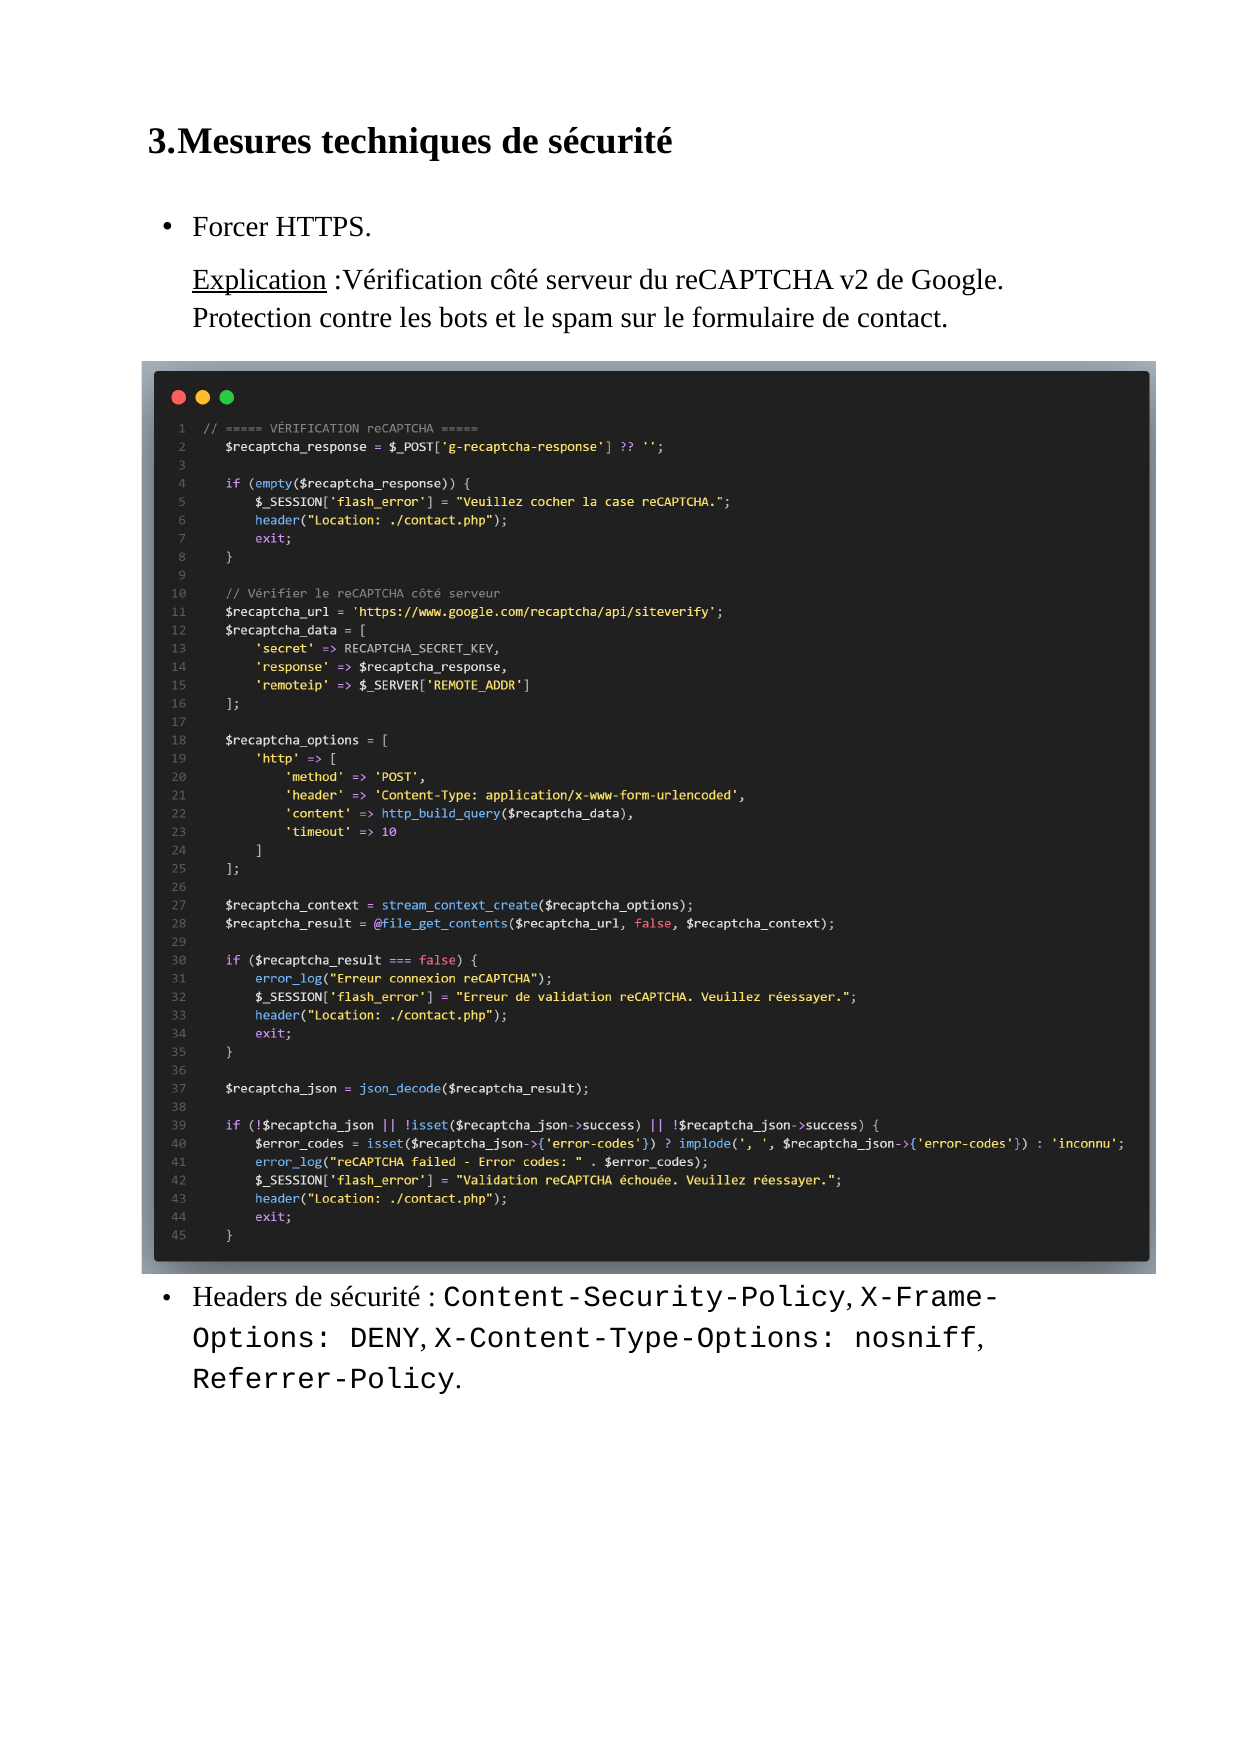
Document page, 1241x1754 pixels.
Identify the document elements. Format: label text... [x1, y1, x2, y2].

list Forcer HTTPS. [162, 209, 1122, 242]
list Explication :Vérification côté serveur du reCAPTCHA v2 de Google. Protection contre les bots et le spam sur le formulaire de contact. [162, 262, 1122, 334]
subtitle Mesures techniques de sécurité [148, 118, 1122, 161]
picture [141, 361, 1156, 1274]
list [162, 354, 1122, 361]
list Headers de sécurité : Content-Security-Policy, X-Frame-Options: DENY, X-Content-Type-Options: nosniff, Referrer-Policy. [162, 1274, 1122, 1397]
